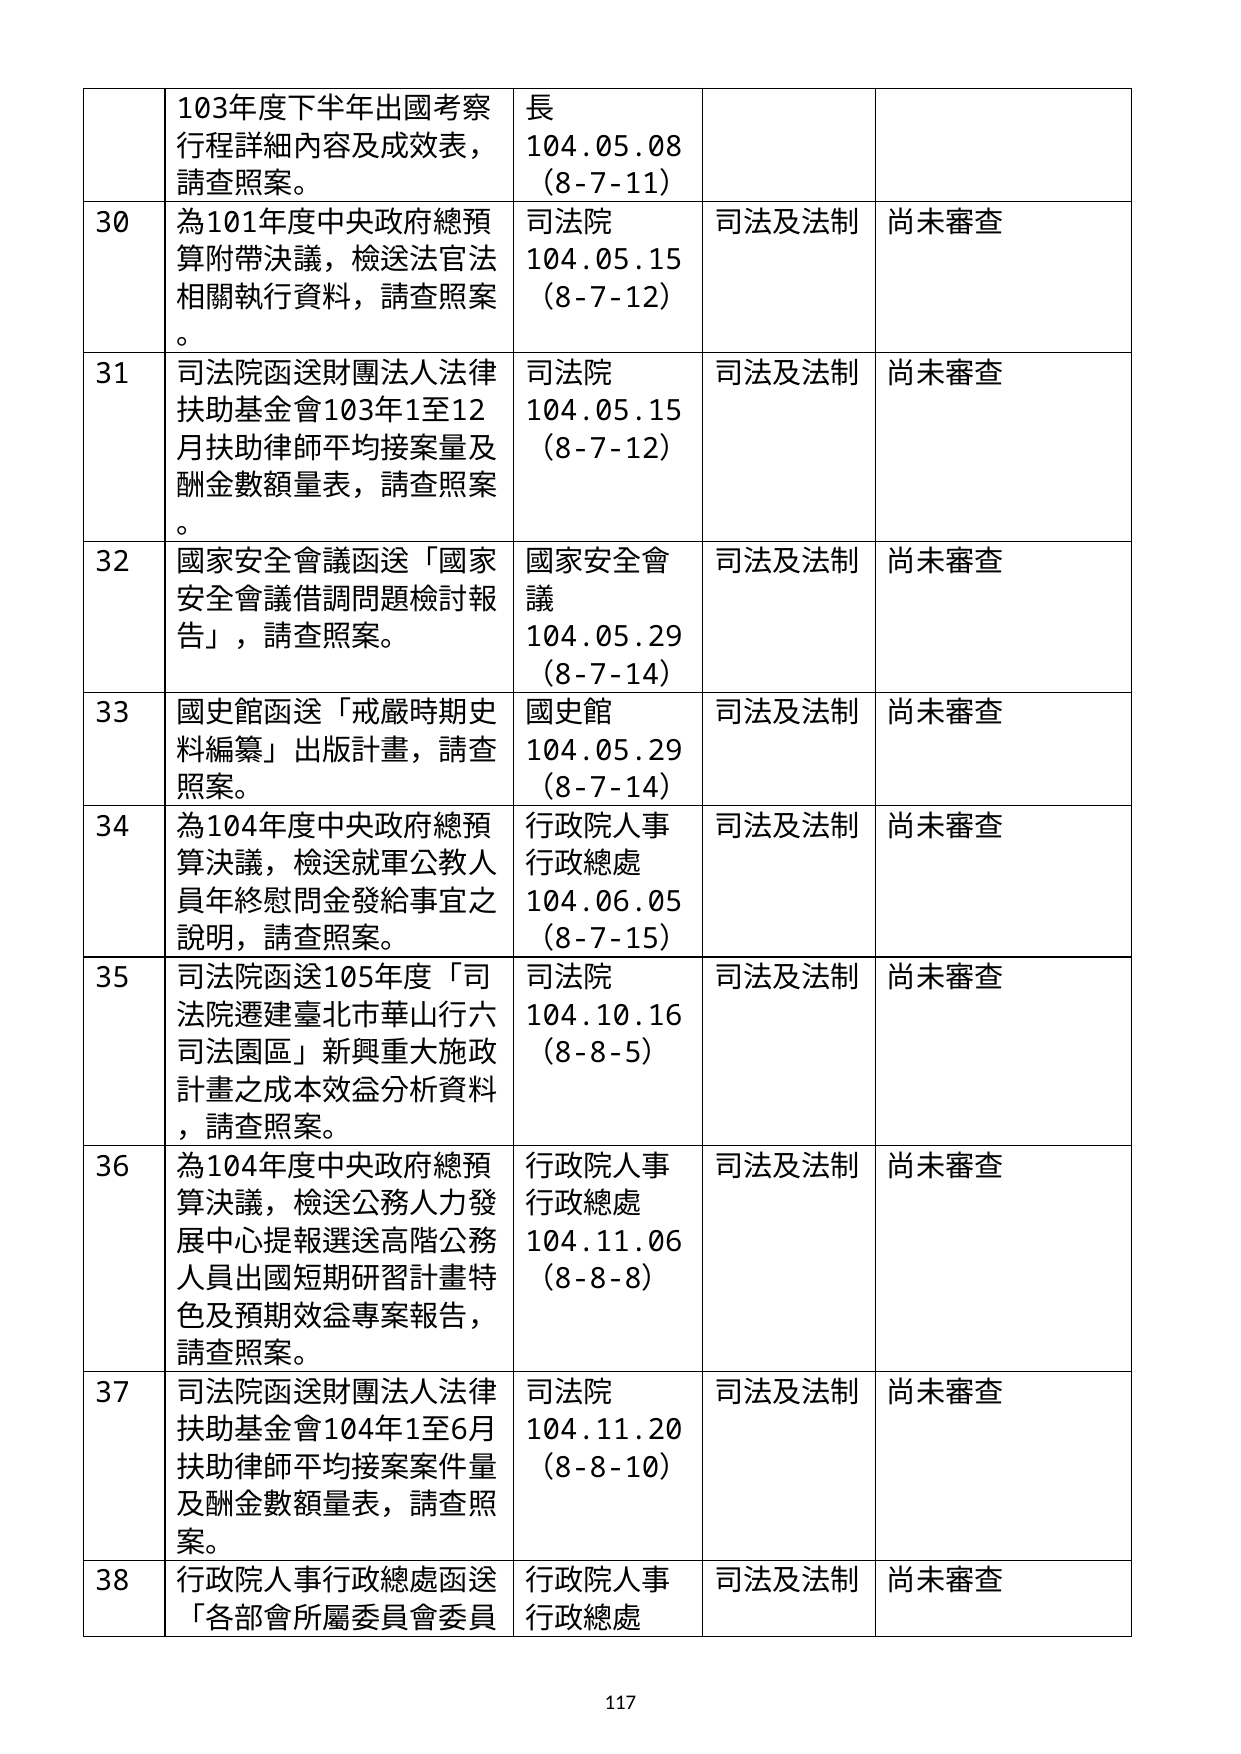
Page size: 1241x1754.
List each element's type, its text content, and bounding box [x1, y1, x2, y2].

table_cell 司法院 104.05.15 （8-7-12） [514, 353, 702, 541]
table_cell 36 [84, 1146, 164, 1371]
table_cell 行政院人事行政總處 104.11.06 （8-8-8） [514, 1146, 702, 1371]
table_cell 尚未審查 [876, 202, 1131, 352]
table_cell 尚未審查 [876, 1561, 1131, 1636]
table_cell 司法院函送105年度「司法院遷建臺北市華山行六司法園區」新興重大施政計畫之成本效益分析資料，請查照案。 [166, 958, 513, 1145]
table_cell [703, 89, 875, 201]
table_cell 國史館函送「戒嚴時期史料編纂」出版計畫，請查照案。 [166, 693, 513, 805]
table_cell 103年度下半年出國考察行程詳細內容及成效表，請查照案。 [166, 89, 513, 201]
table_cell 37 [84, 1372, 164, 1559]
table_cell 司法院 104.05.15 （8-7-12） [514, 202, 702, 352]
table_cell 尚未審查 [876, 806, 1131, 956]
table_cell 司法及法制 [703, 542, 875, 692]
table_cell 司法及法制 [703, 353, 875, 541]
table_cell 司法院函送財團法人法律扶助基金會104年1至6月扶助律師平均接案案件量及酬金數額量表，請查照案。 [166, 1372, 513, 1559]
table_cell 為104年度中央政府總預算決議，檢送就軍公教人員年終慰問金發給事宜之說明，請查照案。 [166, 806, 513, 956]
table_cell 行政院人事行政總處函送「各部會所屬委員會委員 [166, 1561, 513, 1636]
table_cell 國家安全會議函送「國家安全會議借調問題檢討報告」，請查照案。 [166, 542, 513, 692]
table_cell 尚未審查 [876, 1146, 1131, 1371]
table_cell 尚未審查 [876, 693, 1131, 805]
table_cell 31 [84, 353, 164, 541]
table_cell 33 [84, 693, 164, 805]
table_cell 司法及法制 [703, 806, 875, 956]
table_cell 司法及法制 [703, 202, 875, 352]
table_cell 行政院人事行政總處 104.06.05 （8-7-15） [514, 806, 702, 956]
table_cell 尚未審查 [876, 542, 1131, 692]
table_cell 行政院人事行政總處 [514, 1561, 702, 1636]
table_cell 32 [84, 542, 164, 692]
table_cell 30 [84, 202, 164, 352]
table_cell 國家安全會議 104.05.29 （8-7-14） [514, 542, 702, 692]
table_cell 司法及法制 [703, 693, 875, 805]
table_cell 司法院函送財團法人法律扶助基金會103年1至12月扶助律師平均接案量及酬金數額量表，請查照案。 [166, 353, 513, 541]
table_cell 38 [84, 1561, 164, 1636]
table_cell 司法及法制 [703, 1561, 875, 1636]
table_cell 尚未審查 [876, 353, 1131, 541]
table_cell 司法及法制 [703, 1372, 875, 1559]
table_cell 34 [84, 806, 164, 956]
table_cell [876, 89, 1131, 201]
table_cell 司法及法制 [703, 1146, 875, 1371]
table_cell 司法及法制 [703, 958, 875, 1145]
table_cell 為104年度中央政府總預算決議，檢送公務人力發展中心提報選送高階公務人員出國短期研習計畫特色及預期效益專案報告，請查照案。 [166, 1146, 513, 1371]
table_cell 長 104.05.08 （8-7-11） [514, 89, 702, 201]
table_cell 尚未審查 [876, 958, 1131, 1145]
table_cell 司法院 104.10.16 （8-8-5） [514, 958, 702, 1145]
table_cell 35 [84, 958, 164, 1145]
table_cell 為101年度中央政府總預算附帶決議，檢送法官法相關執行資料，請查照案。 [166, 202, 513, 352]
table_cell 尚未審查 [876, 1372, 1131, 1559]
table_cell 司法院 104.11.20 （8-8-10） [514, 1372, 702, 1559]
table_cell [84, 89, 164, 201]
table_cell 國史館 104.05.29 （8-7-14） [514, 693, 702, 805]
